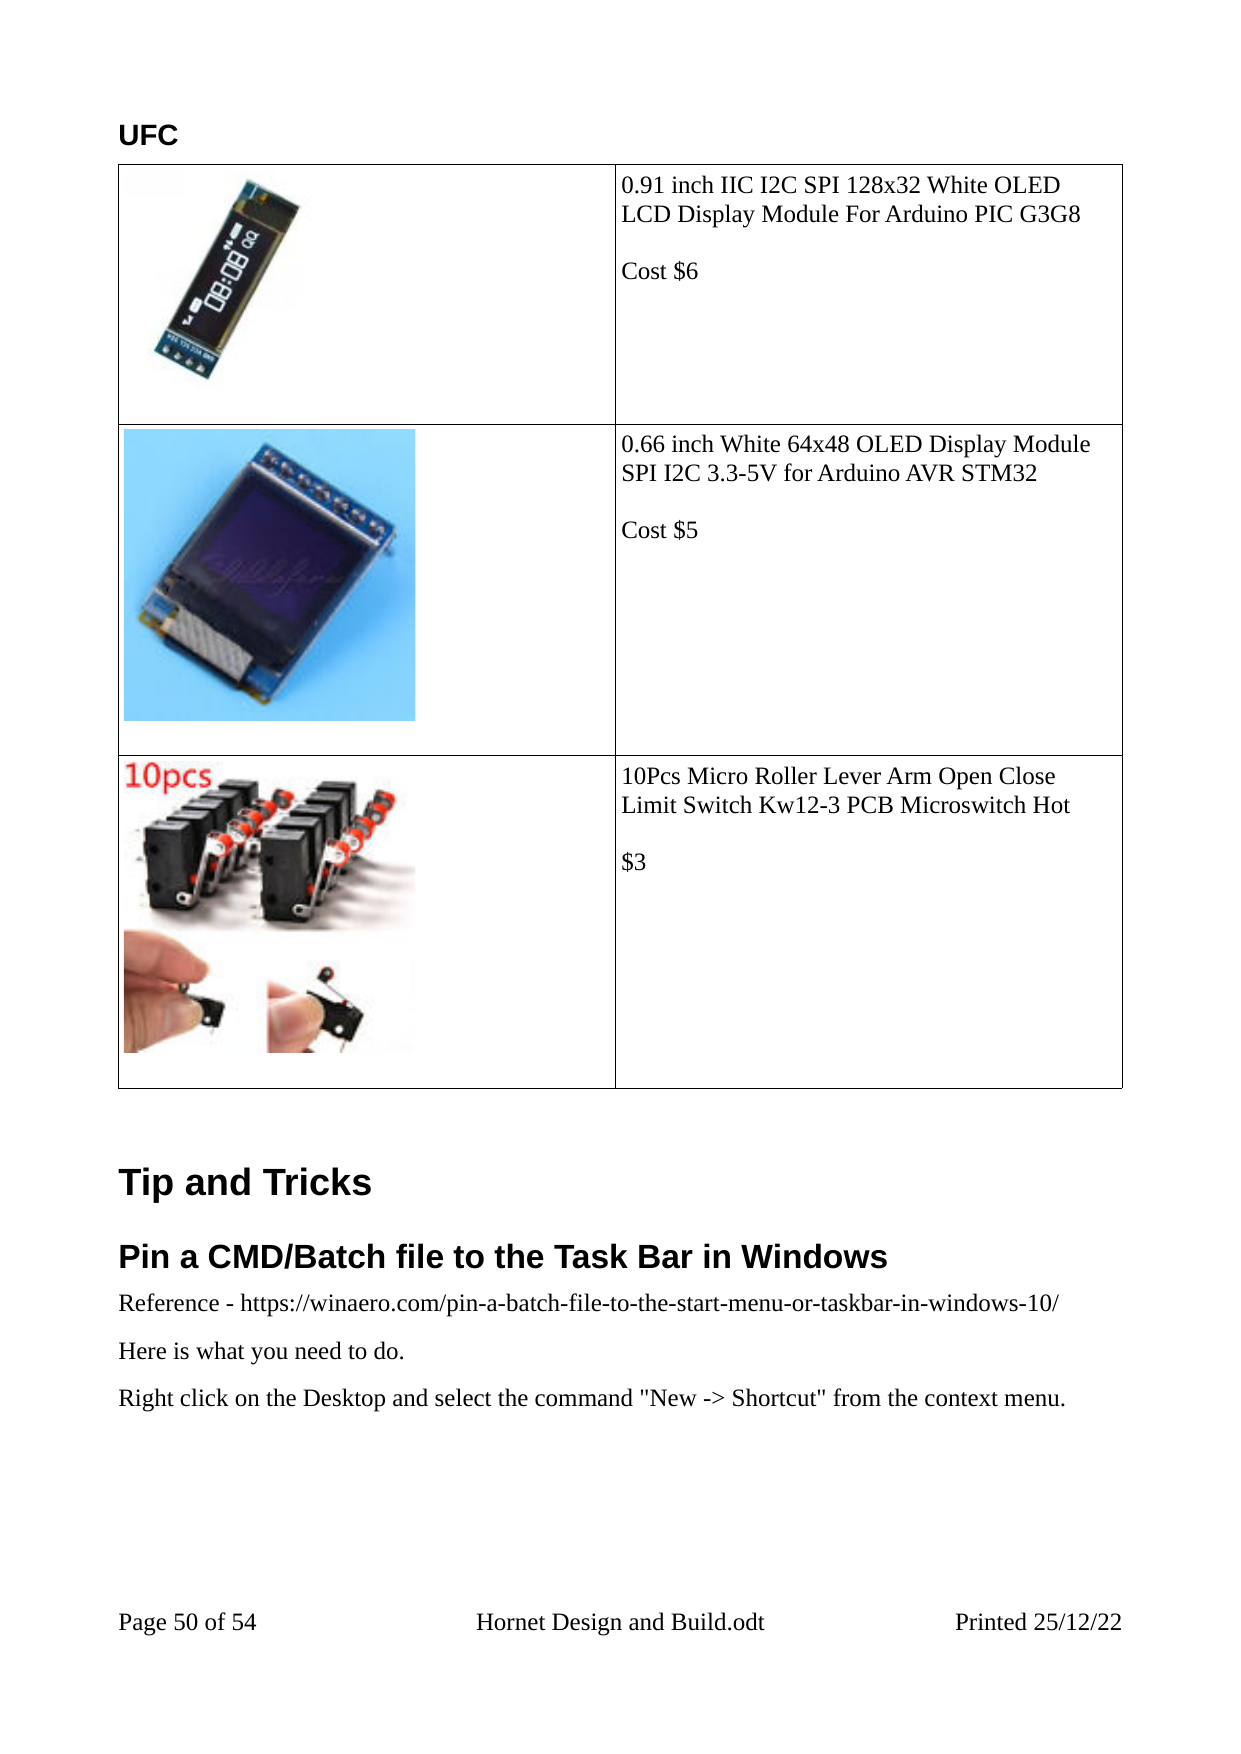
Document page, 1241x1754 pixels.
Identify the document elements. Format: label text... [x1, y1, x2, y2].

table_header 0.91 inch IIC I2C SPI 128x32 White OLED LCD Display Module For Arduino PIC G3G8 Cost $6 [616, 165, 1122, 423]
picture [123, 761, 416, 1053]
table_cell 0.66 inch White 64x48 OLED Display Module SPI I2C 3.3-5V for Arduino AVR STM32 Cost $5 [616, 425, 1122, 755]
subtitle UFC [118, 118, 1122, 152]
subtitle Pin a CMD/Batch file to the Task Bar in Windows [118, 1237, 1122, 1276]
text Reference - https://winaero.com/pin-a-batch-file-to-the-start-menu-or-taskbar-in-windows-10/ [118, 1288, 1122, 1317]
picture [123, 429, 416, 721]
table_cell [119, 756, 615, 1087]
table_cell [119, 425, 615, 755]
table_cell 10Pcs Micro Roller Lever Arm Open Close Limit Switch Kw12-3 PCB Microswitch Hot $3 [616, 756, 1122, 1087]
picture [123, 170, 343, 389]
text Right click on the Desktop and select the command "New -> Shortcut" from the context menu. [118, 1383, 1122, 1412]
text Here is what you need to do. [118, 1336, 1122, 1364]
subtitle Tip and Tricks [118, 1160, 1122, 1204]
table_header [119, 165, 615, 423]
